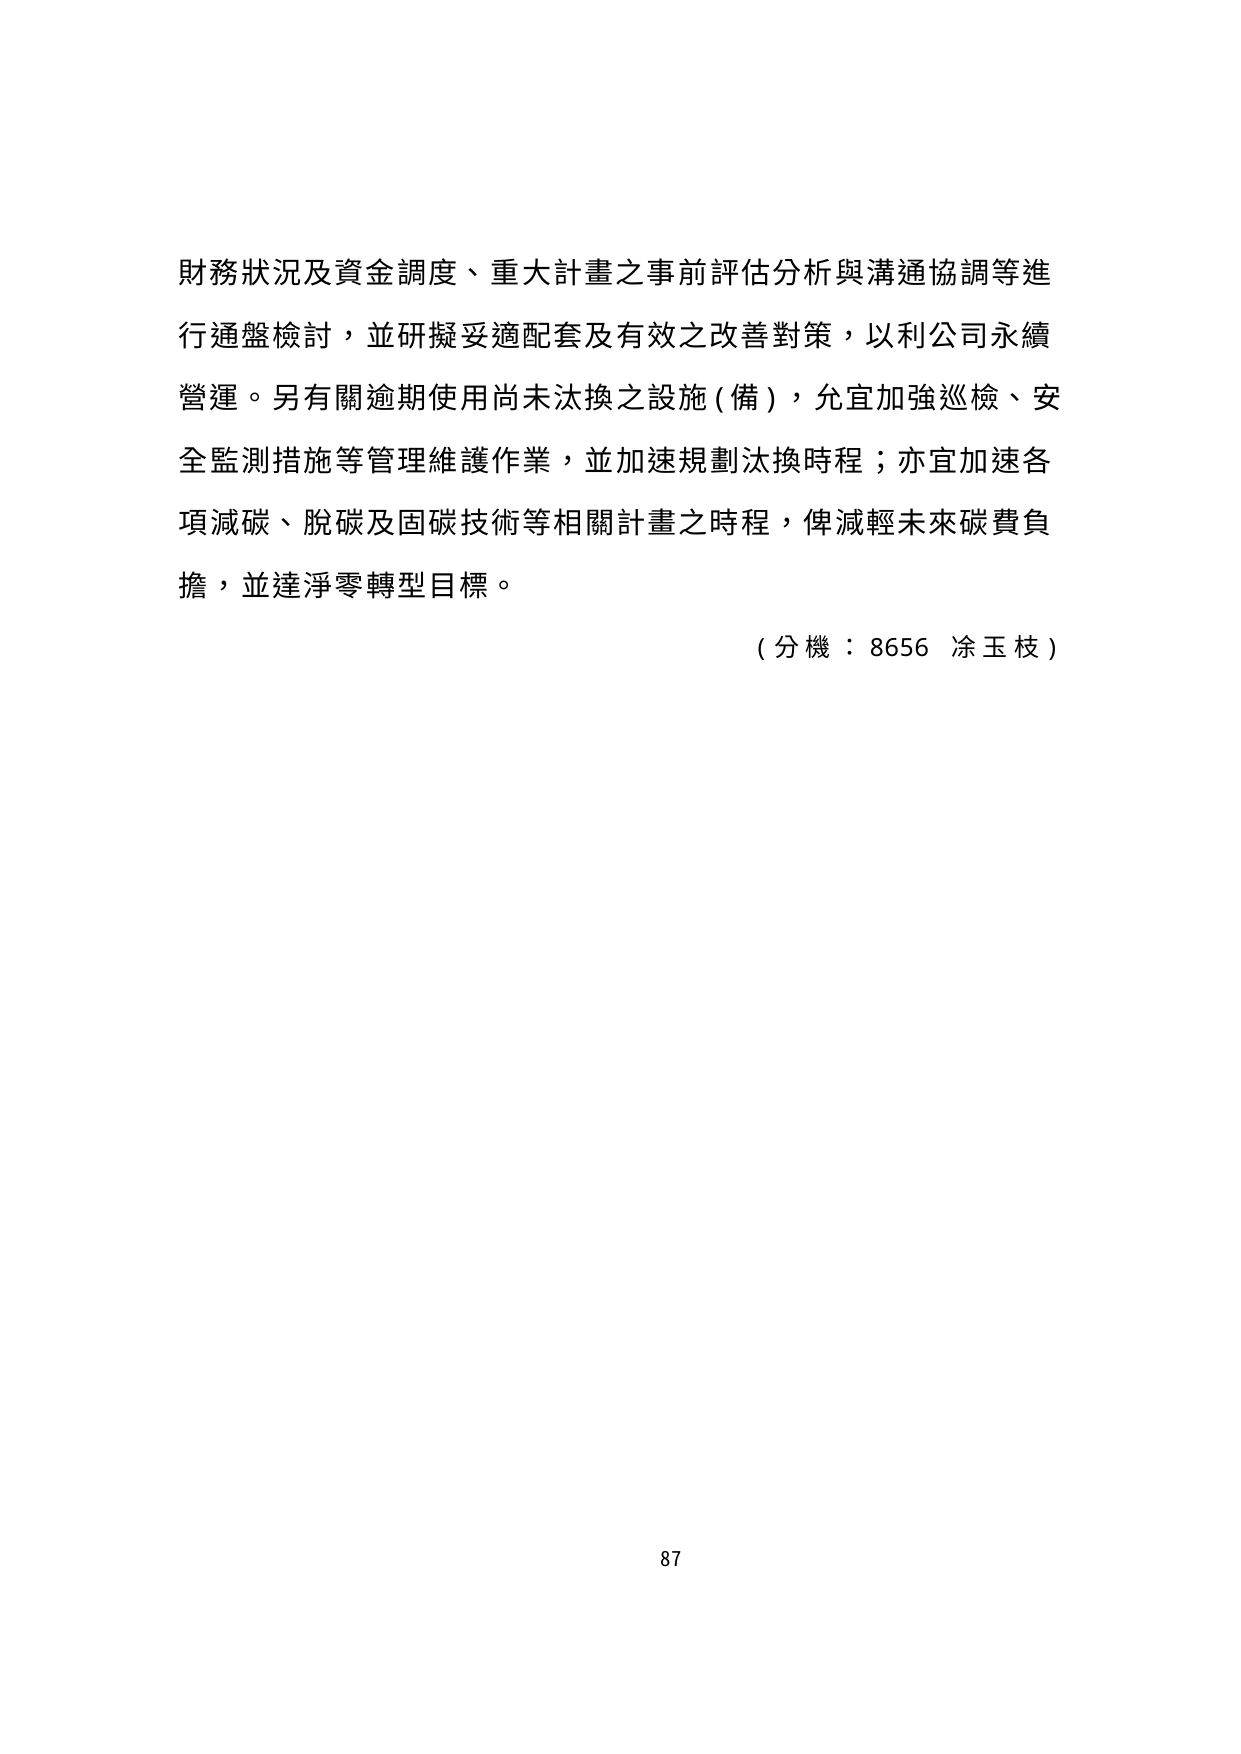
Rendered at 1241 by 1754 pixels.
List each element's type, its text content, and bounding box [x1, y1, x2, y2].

text 財務狀況及資金調度、重大計畫之事前評估分析與溝通協調等進行通盤檢討，並研擬妥適配套及有效之改善對策，以利公司永續營運。另有關逾期使用尚未汰換之設施(備)，允宜加強巡檢、安全監測措施等管理維護作業，並加速規劃汰換時程；亦宜加速各項減碳、脫碳及固碳技術等相關計畫之時程，俾減輕未來碳費負擔，並達淨零轉型目標。 [177, 229, 1063, 604]
text (分機：8656 凃玉枝) [177, 604, 1063, 667]
